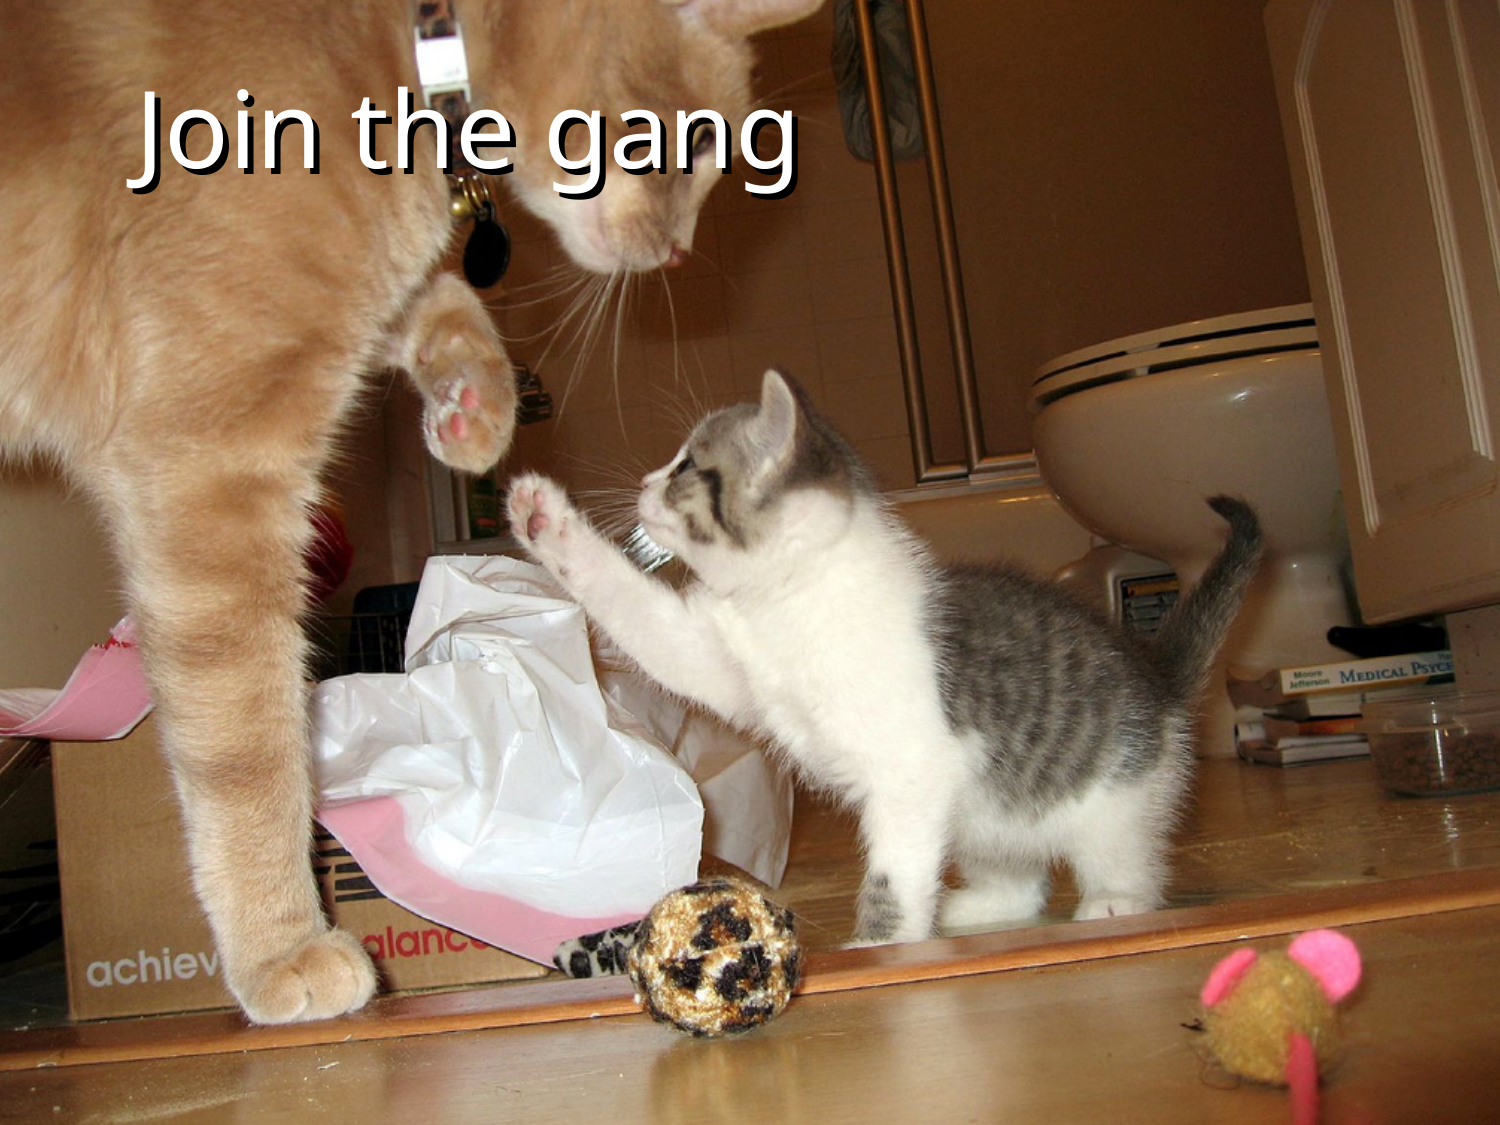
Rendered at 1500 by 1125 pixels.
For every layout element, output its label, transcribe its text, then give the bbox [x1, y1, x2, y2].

text_box Join the gang [0, 51, 937, 202]
picture [0, 0, 1500, 1125]
